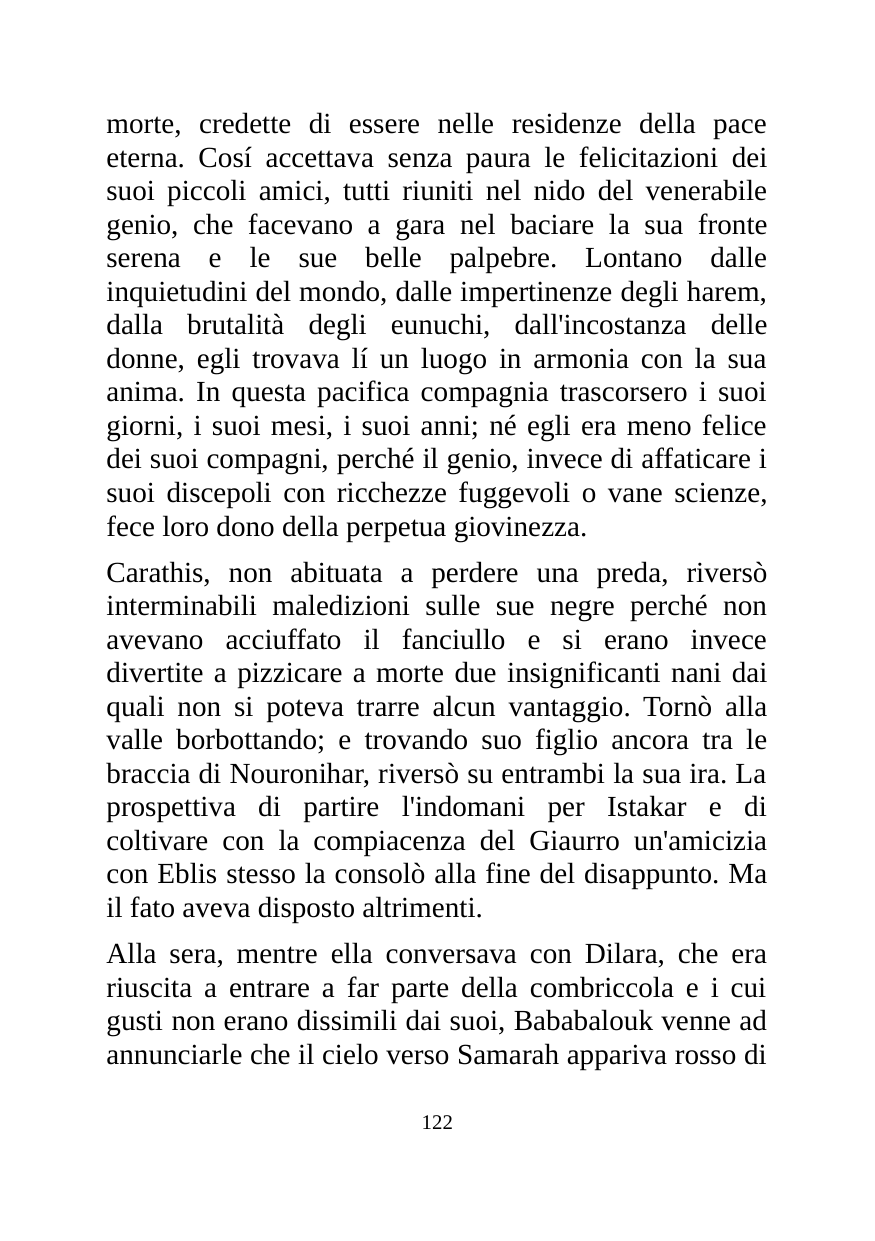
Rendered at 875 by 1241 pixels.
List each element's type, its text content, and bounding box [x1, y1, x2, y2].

text Alla sera, mentre ella conversava con Dilara, che era riuscita a entrare a far parte della combriccola e i cui gusti non erano dissimili dai suoi, Bababalouk venne ad annunciarle che il cielo verso Samarah appariva rosso di [106, 936, 768, 1070]
text Carathis, non abituata a perdere una preda, riversò interminabili maledizioni sulle sue negre perché non avevano acciuffato il fanciullo e si erano invece divertite a pizzicare a morte due insignificanti nani dai quali non si poteva trarre alcun vantaggio. Tornò alla valle borbottando; e trovando suo figlio ancora tra le braccia di Nouronihar, riversò su entrambi la sua ira. La prospettiva di partire l'indomani per Istakar e di coltivare con la compiacenza del Giaurro un'amicizia con Eblis stesso la consolò alla fine del disappunto. Ma il fato aveva disposto altrimenti. [106, 555, 768, 924]
text morte, credette di essere nelle residenze della pace eterna. Cosí accettava senza paura le felicitazioni dei suoi piccoli amici, tutti riuniti nel nido del venerabile genio, che facevano a gara nel baciare la sua fronte serena e le sue belle palpebre. Lontano dalle inquietudini del mondo, dalle impertinenze degli harem, dalla brutalità degli eunuchi, dall'incostanza delle donne, egli trovava lí un luogo in armonia con la sua anima. In questa pacifica compagnia trascorsero i suoi giorni, i suoi mesi, i suoi anni; né egli era meno felice dei suoi compagni, perché il genio, invece di affaticare i suoi discepoli con ricchezze fuggevoli o vane scienze, fece loro dono della perpetua giovinezza. [106, 106, 768, 542]
